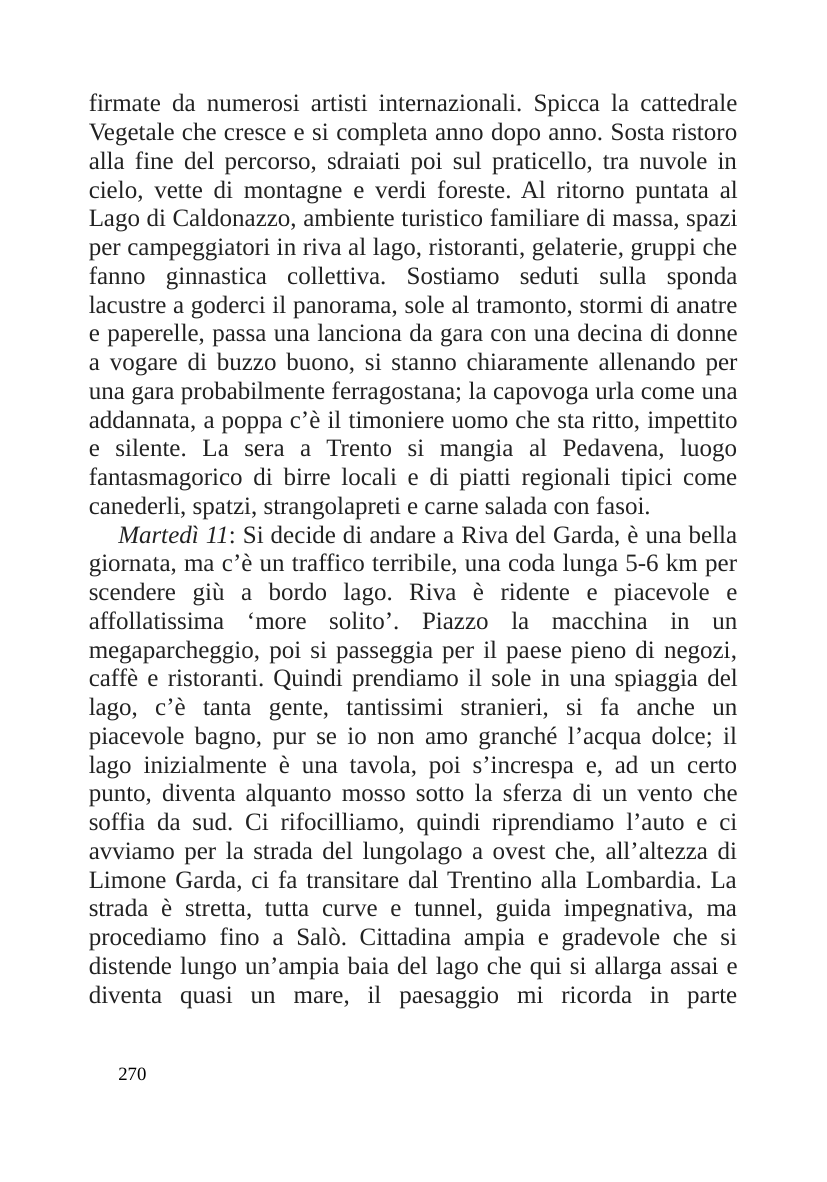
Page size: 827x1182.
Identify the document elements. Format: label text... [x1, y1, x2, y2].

text firmate da numerosi artisti internazionali. Spicca la cattedrale Vegetale che cresce e si completa anno dopo anno. Sosta ristoro alla fine del percorso, sdraiati poi sul praticello, tra nuvole in cielo, vette di montagne e verdi foreste. Al ritorno puntata al Lago di Caldonazzo, ambiente turistico familiare di massa, spazi per campeggiatori in riva al lago, ristoranti, gelaterie, gruppi che fanno ginnastica collettiva. Sostiamo seduti sulla sponda lacustre a goderci il panorama, sole al tramonto, stormi di anatre e paperelle, passa una lanciona da gara con una decina di donne a vogare di buzzo buono, si stanno chiaramente allenando per una gara probabilmente ferragostana; la capovoga urla come una addannata, a poppa c’è il timoniere uomo che sta ritto, impettito e silente. La sera a Trento si mangia al Pedavena, luogo fantasmagorico di birre locali e di piatti regionali tipici come canederli, spatzi, strangolapreti e carne salada con fasoi. [88, 88, 738, 520]
text Martedì 11: Si decide di andare a Riva del Garda, è una bella giornata, ma c’è un traffico terribile, una coda lunga 5-6 km per scendere giù a bordo lago. Riva è ridente e piacevole e affollatissima ‘more solito’. Piazzo la macchina in un megaparcheggio, poi si passeggia per il paese pieno di negozi, caffè e ristoranti. Quindi prendiamo il sole in una spiaggia del lago, c’è tanta gente, tantissimi stranieri, si fa anche un piacevole bagno, pur se io non amo granché l’acqua dolce; il lago inizialmente è una tavola, poi s’increspa e, ad un certo punto, diventa alquanto mosso sotto la sferza di un vento che soffia da sud. Ci rifocilliamo, quindi riprendiamo l’auto e ci avviamo per la strada del lungolago a ovest che, all’altezza di Limone Garda, ci fa transitare dal Trentino alla Lombardia. La strada è stretta, tutta curve e tunnel, guida impegnativa, ma procediamo fino a Salò. Cittadina ampia e gradevole che si distende lungo un’ampia baia del lago che qui si allarga assai e diventa quasi un mare, il paesaggio mi ricorda in parte [88, 520, 738, 1008]
